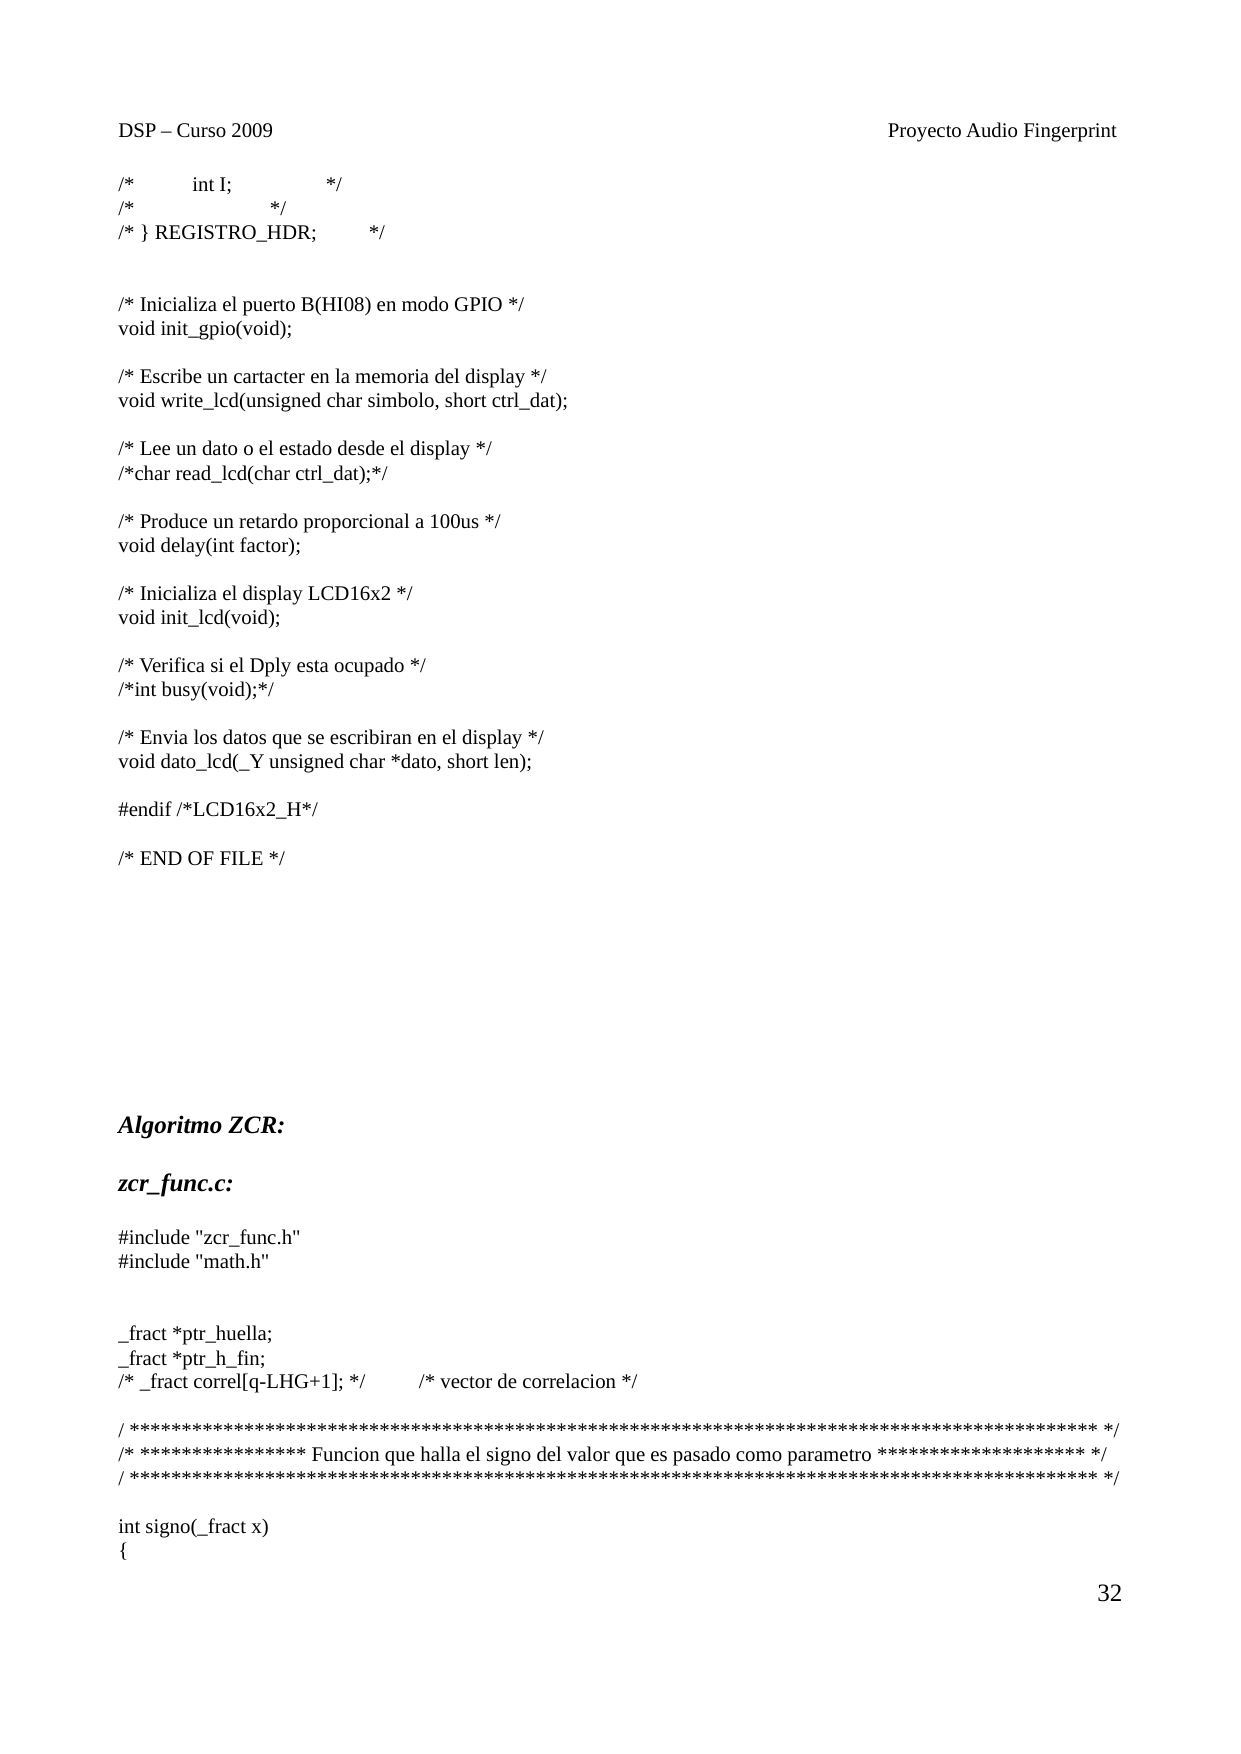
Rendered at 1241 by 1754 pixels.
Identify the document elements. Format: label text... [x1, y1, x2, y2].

text /* int I; */ [118, 172, 1122, 196]
text int signo(_fract x) [118, 1514, 1122, 1538]
text /*char read_lcd(char ctrl_dat);*/ [118, 460, 1122, 484]
text / ********************************************************************************************* */ [118, 1466, 1122, 1490]
text /* **************** Funcion que halla el signo del valor que es pasado como parametro ******************** */ [118, 1442, 1122, 1466]
text /* Verifica si el Dply esta ocupado */ [118, 653, 1122, 677]
text /* Lee un dato o el estado desde el display */ [118, 436, 1122, 460]
text #include "zcr_func.h" [118, 1225, 1122, 1249]
text /* Inicializa el display LCD16x2 */ [118, 581, 1122, 605]
text /* _fract correl[q-LHG+1]; */ /* vector de correlacion */ [118, 1369, 1122, 1393]
text void dato_lcd(_Y unsigned char *dato, short len); [118, 749, 1122, 773]
text /* } REGISTRO_HDR; */ [118, 220, 1122, 244]
text /* Produce un retardo proporcional a 100us */ [118, 508, 1122, 533]
text void write_lcd(unsigned char simbolo, short ctrl_dat); [118, 388, 1122, 412]
text #include "math.h" [118, 1249, 1122, 1273]
text void init_gpio(void); [118, 316, 1122, 340]
text /*int busy(void);*/ [118, 677, 1122, 701]
text /* END OF FILE */ [118, 845, 1122, 869]
text /* Inicializa el puerto B(HI08) en modo GPIO */ [118, 292, 1122, 316]
text { [118, 1538, 1122, 1562]
text /* Envia los datos que se escribiran en el display */ [118, 725, 1122, 749]
text zcr_func.c: [118, 1168, 1122, 1196]
text #endif /*LCD16x2_H*/ [118, 797, 1122, 821]
text /* Escribe un cartacter en la memoria del display */ [118, 364, 1122, 388]
text void init_lcd(void); [118, 605, 1122, 629]
text _fract *ptr_h_fin; [118, 1345, 1122, 1369]
text /* */ [118, 196, 1122, 220]
text / ********************************************************************************************* */ [118, 1418, 1122, 1442]
text void delay(int factor); [118, 533, 1122, 557]
text _fract *ptr_huella; [118, 1321, 1122, 1345]
text Algoritmo ZCR: [118, 1110, 1122, 1139]
